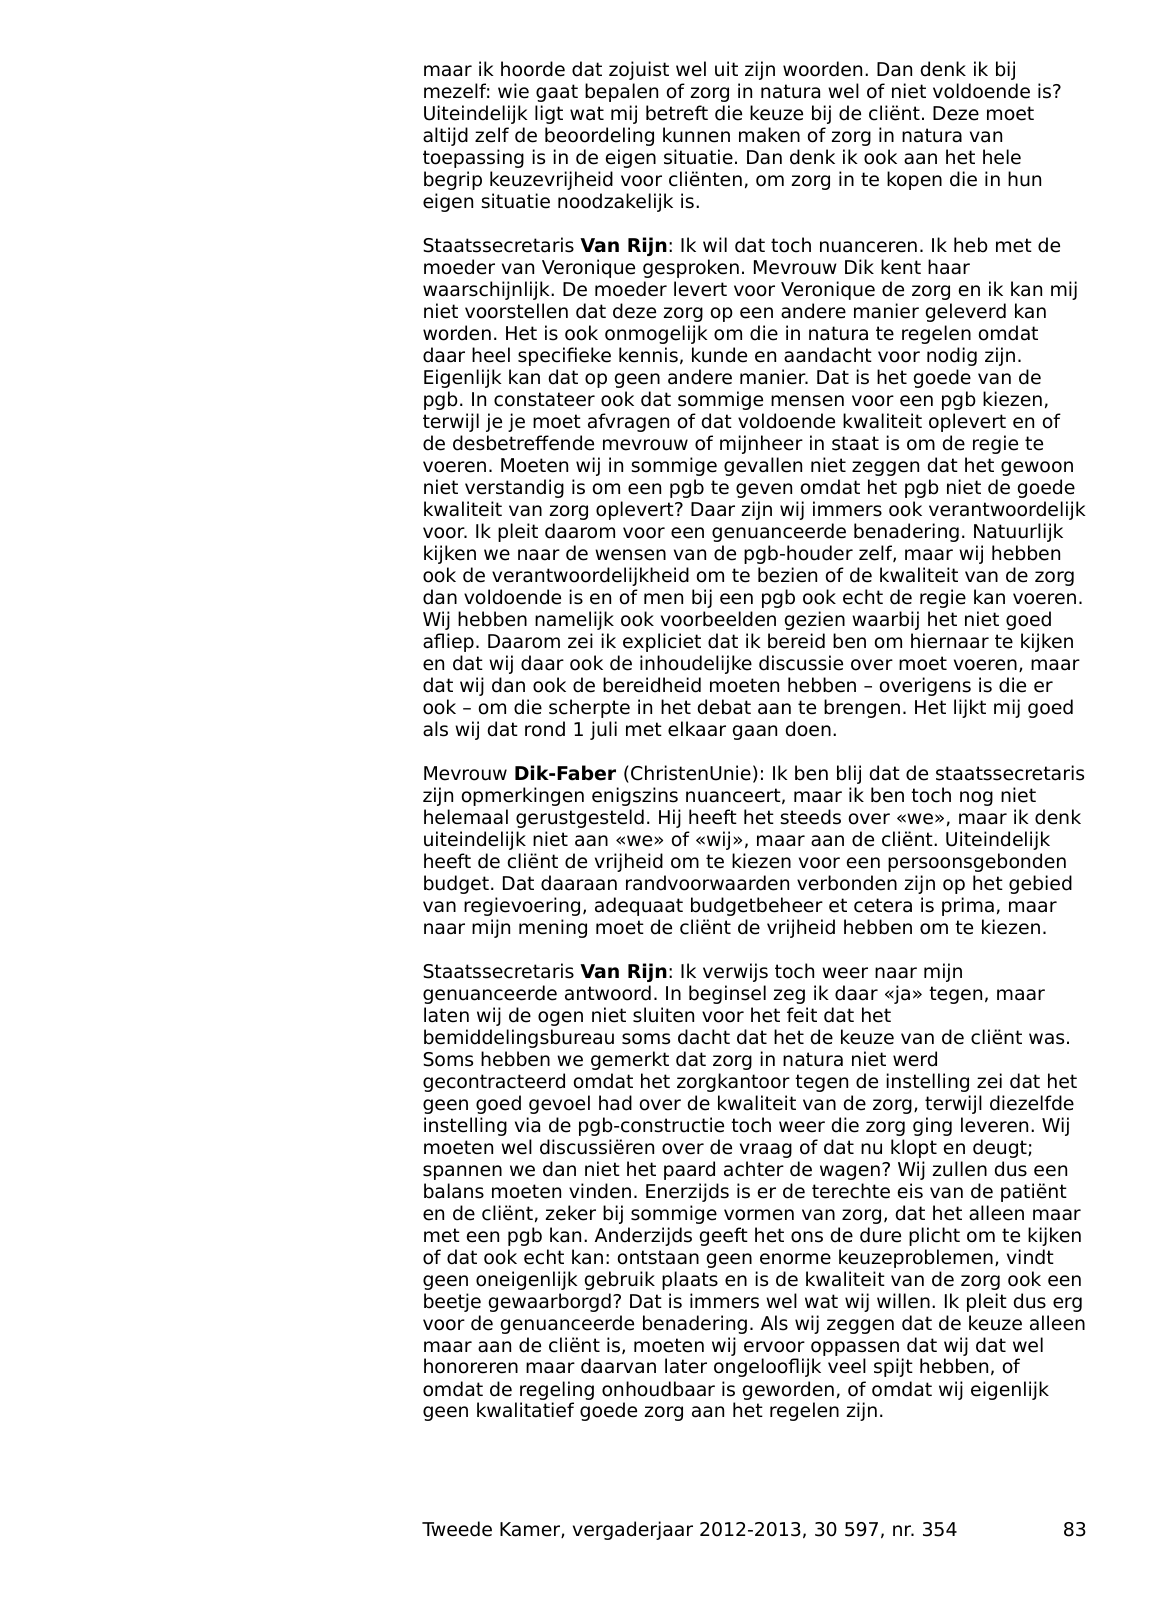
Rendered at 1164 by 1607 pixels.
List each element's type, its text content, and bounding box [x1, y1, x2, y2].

text Staatssecretaris Van Rijn: Ik wil dat toch nuanceren. Ik heb met de moeder van Veronique gesproken. Mevrouw Dik kent haar waarschijnlijk. De moeder levert voor Veronique de zorg en ik kan mij niet voorstellen dat deze zorg op een andere manier geleverd kan worden. Het is ook onmogelijk om die in natura te regelen omdat daar heel specifieke kennis, kunde en aandacht voor nodig zijn. Eigenlijk kan dat op geen andere manier. Dat is het goede van de pgb. In constateer ook dat sommige mensen voor een pgb kiezen, terwijl je je moet afvragen of dat voldoende kwaliteit oplevert en of de desbetreffende mevrouw of mijnheer in staat is om de regie te voeren. Moeten wij in sommige gevallen niet zeggen dat het gewoon niet verstandig is om een pgb te geven omdat het pgb niet de goede kwaliteit van zorg oplevert? Daar zijn wij immers ook verantwoordelijk voor. Ik pleit daarom voor een genuanceerde benadering. Natuurlijk kijken we naar de wensen van de pgb-houder zelf, maar wij hebben ook de verantwoordelijkheid om te bezien of de kwaliteit van de zorg dan voldoende is en of men bij een pgb ook echt de regie kan voeren. Wij hebben namelijk ook voorbeelden gezien waarbij het niet goed afliep. Daarom zei ik expliciet dat ik bereid ben om hiernaar te kijken en dat wij daar ook de inhoudelijke discussie over moet voeren, maar dat wij dan ook de bereidheid moeten hebben – overigens is die er ook – om die scherpte in het debat aan te brengen. Het lijkt mij goed als wij dat rond 1 juli met elkaar gaan doen. [422, 235, 1087, 741]
text Mevrouw Dik-Faber (ChristenUnie): Ik ben blij dat de staatssecretaris zijn opmerkingen enigszins nuanceert, maar ik ben toch nog niet helemaal gerustgesteld. Hij heeft het steeds over «we», maar ik denk uiteindelijk niet aan «we» of «wij», maar aan de cliënt. Uiteindelijk heeft de cliënt de vrijheid om te kiezen voor een persoonsgebonden budget. Dat daaraan randvoorwaarden verbonden zijn op het gebied van regievoering, adequaat budgetbeheer et cetera is prima, maar naar mijn mening moet de cliënt de vrijheid hebben om te kiezen. [422, 763, 1087, 939]
text Staatssecretaris Van Rijn: Ik verwijs toch weer naar mijn genuanceerde antwoord. In beginsel zeg ik daar «ja» tegen, maar laten wij de ogen niet sluiten voor het feit dat het bemiddelingsbureau soms dacht dat het de keuze van de cliënt was. Soms hebben we gemerkt dat zorg in natura niet werd gecontracteerd omdat het zorgkantoor tegen de instelling zei dat het geen goed gevoel had over de kwaliteit van de zorg, terwijl diezelfde instelling via de pgb-constructie toch weer die zorg ging leveren. Wij moeten wel discussiëren over de vraag of dat nu klopt en deugt; spannen we dan niet het paard achter de wagen? Wij zullen dus een balans moeten vinden. Enerzijds is er de terechte eis van de patiënt en de cliënt, zeker bij sommige vormen van zorg, dat het alleen maar met een pgb kan. Anderzijds geeft het ons de dure plicht om te kijken of dat ook echt kan: ontstaan geen enorme keuzeproblemen, vindt geen oneigenlijk gebruik plaats en is de kwaliteit van de zorg ook een beetje gewaarborgd? Dat is immers wel wat wij willen. Ik pleit dus erg voor de genuanceerde benadering. Als wij zeggen dat de keuze alleen maar aan de cliënt is, moeten wij ervoor oppassen dat wij dat wel honoreren maar daarvan later ongelooflijk veel spijt hebben, of omdat de regeling onhoudbaar is geworden, of omdat wij eigenlijk geen kwalitatief goede zorg aan het regelen zijn. [422, 961, 1087, 1422]
text maar ik hoorde dat zojuist wel uit zijn woorden. Dan denk ik bij mezelf: wie gaat bepalen of zorg in natura wel of niet voldoende is? Uiteindelijk ligt wat mij betreft die keuze bij de cliënt. Deze moet altijd zelf de beoordeling kunnen maken of zorg in natura van toepassing is in de eigen situatie. Dan denk ik ook aan het hele begrip keuzevrijheid voor cliënten, om zorg in te kopen die in hun eigen situatie noodzakelijk is. [422, 59, 1087, 213]
